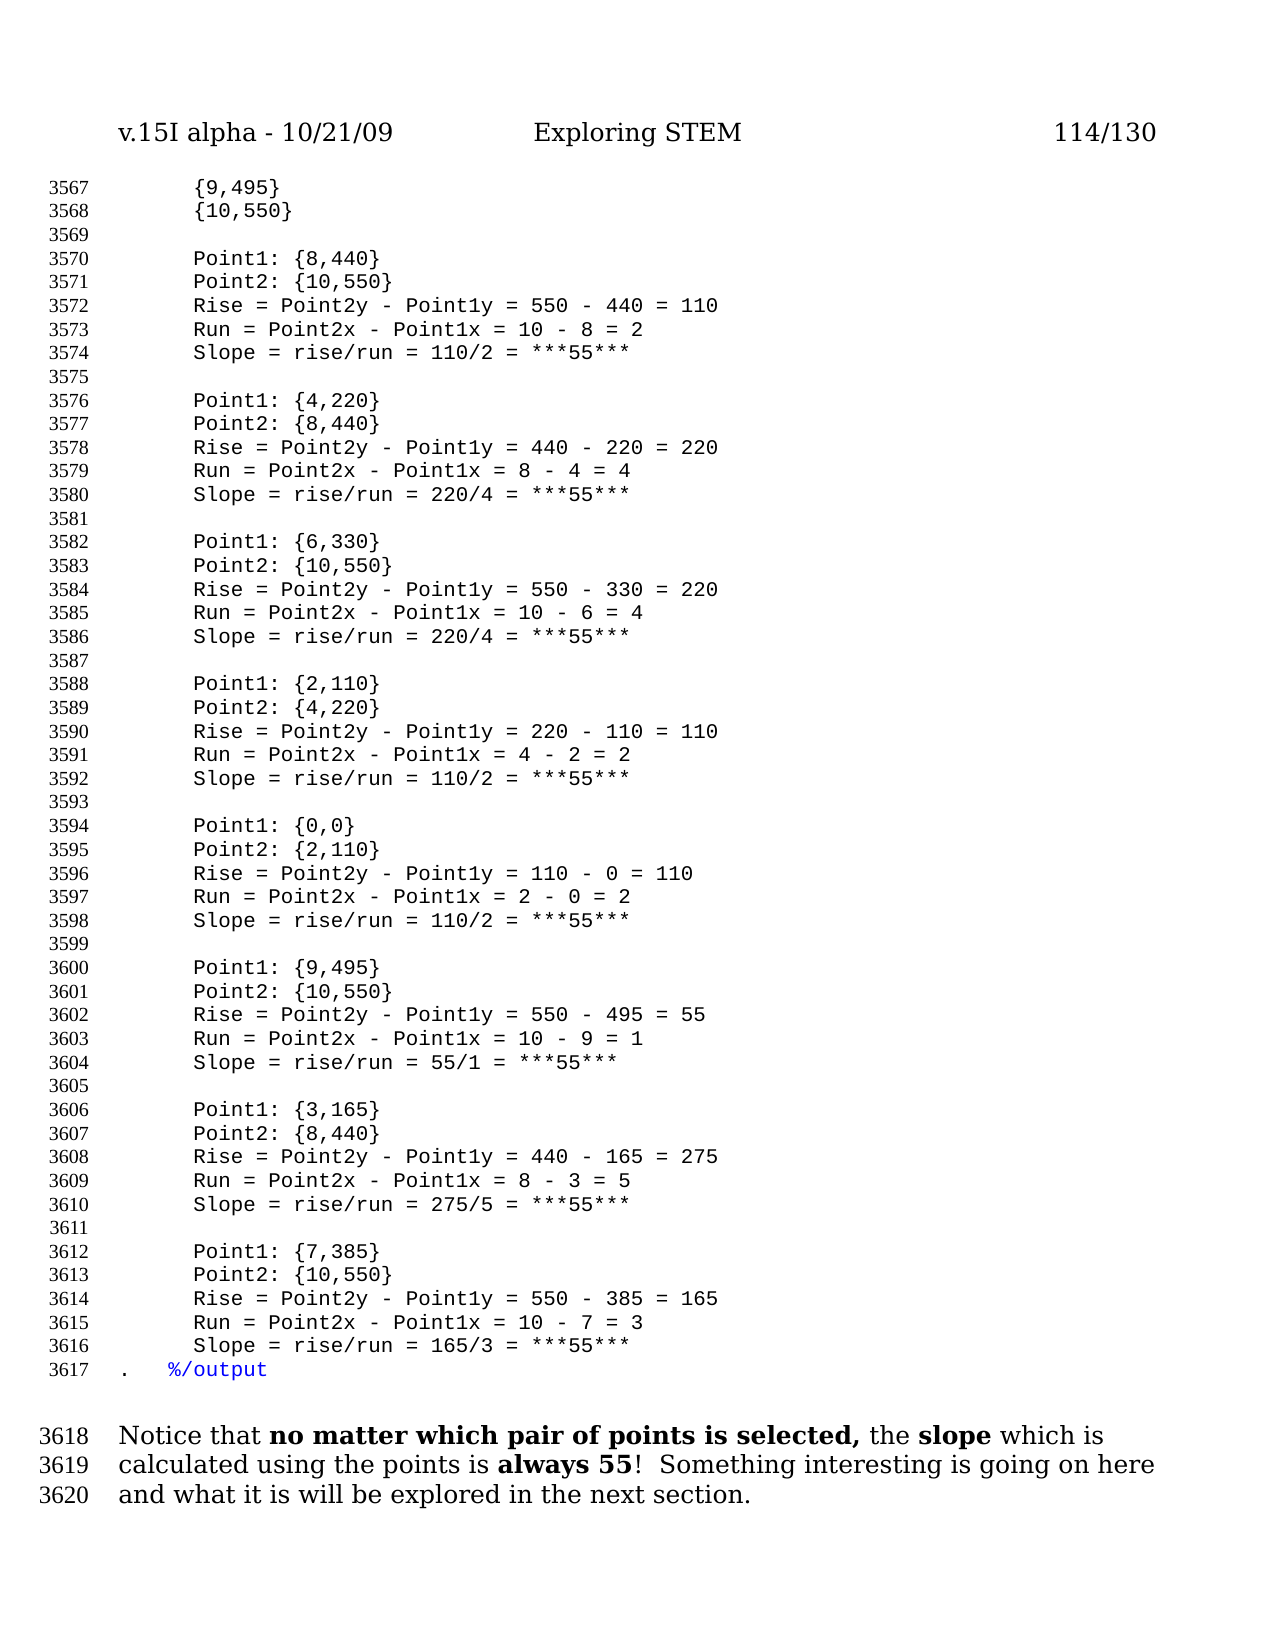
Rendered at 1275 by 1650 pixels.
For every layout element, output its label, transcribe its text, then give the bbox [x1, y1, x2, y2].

text Run = Point2x - Point1x = 8 - 4 = 4 [118, 461, 1157, 484]
text Slope = rise/run = 220/4 = ***55*** [118, 626, 1157, 650]
text Slope = rise/run = 110/2 = ***55*** [118, 768, 1157, 792]
text Point2: {2,110} [118, 839, 1157, 862]
text Slope = rise/run = 55/1 = ***55*** [118, 1052, 1157, 1075]
text . %/output [118, 1359, 1157, 1383]
text Run = Point2x - Point1x = 10 - 6 = 4 [118, 602, 1157, 626]
text Slope = rise/run = 220/4 = ***55*** [118, 484, 1157, 508]
text {9,495} [118, 177, 1157, 200]
text Rise = Point2y - Point1y = 550 - 385 = 165 [118, 1288, 1157, 1312]
text Point2: {10,550} [118, 981, 1157, 1004]
text Point2: {10,550} [118, 1264, 1157, 1288]
text Point1: {4,220} [118, 389, 1157, 413]
text Rise = Point2y - Point1y = 440 - 220 = 220 [118, 437, 1157, 461]
text Point1: {0,0} [118, 815, 1157, 839]
text Point2: {10,550} [118, 271, 1157, 295]
text Rise = Point2y - Point1y = 550 - 330 = 220 [118, 579, 1157, 602]
text Point2: {4,220} [118, 697, 1157, 721]
text Rise = Point2y - Point1y = 440 - 165 = 275 [118, 1146, 1157, 1170]
text Slope = rise/run = 110/2 = ***55*** [118, 910, 1157, 933]
text Run = Point2x - Point1x = 8 - 3 = 5 [118, 1170, 1157, 1193]
text Point1: {2,110} [118, 673, 1157, 697]
text Slope = rise/run = 275/5 = ***55*** [118, 1193, 1157, 1217]
text {10,550} [118, 200, 1157, 224]
text Point2: {8,440} [118, 1123, 1157, 1146]
text Rise = Point2y - Point1y = 110 - 0 = 110 [118, 862, 1157, 886]
text Run = Point2x - Point1x = 2 - 0 = 2 [118, 886, 1157, 910]
text Point1: {8,440} [118, 248, 1157, 271]
text Run = Point2x - Point1x = 10 - 8 = 2 [118, 319, 1157, 342]
text Point1: {6,330} [118, 531, 1157, 555]
text Notice that no matter which pair of points is selected, the slope which is calculated using the points is always 55! Something interesting is going on here and what it is will be explored in the next section. [118, 1421, 1157, 1509]
text Rise = Point2y - Point1y = 550 - 440 = 110 [118, 295, 1157, 319]
text Point1: {7,385} [118, 1241, 1157, 1264]
text Point1: {3,165} [118, 1099, 1157, 1123]
text Run = Point2x - Point1x = 4 - 2 = 2 [118, 744, 1157, 768]
text Slope = rise/run = 110/2 = ***55*** [118, 342, 1157, 366]
text Run = Point2x - Point1x = 10 - 7 = 3 [118, 1312, 1157, 1335]
text Point2: {10,550} [118, 555, 1157, 579]
text Point1: {9,495} [118, 957, 1157, 981]
text Point2: {8,440} [118, 413, 1157, 437]
text Rise = Point2y - Point1y = 550 - 495 = 55 [118, 1004, 1157, 1028]
text Run = Point2x - Point1x = 10 - 9 = 1 [118, 1028, 1157, 1052]
text Slope = rise/run = 165/3 = ***55*** [118, 1335, 1157, 1359]
text Rise = Point2y - Point1y = 220 - 110 = 110 [118, 721, 1157, 744]
